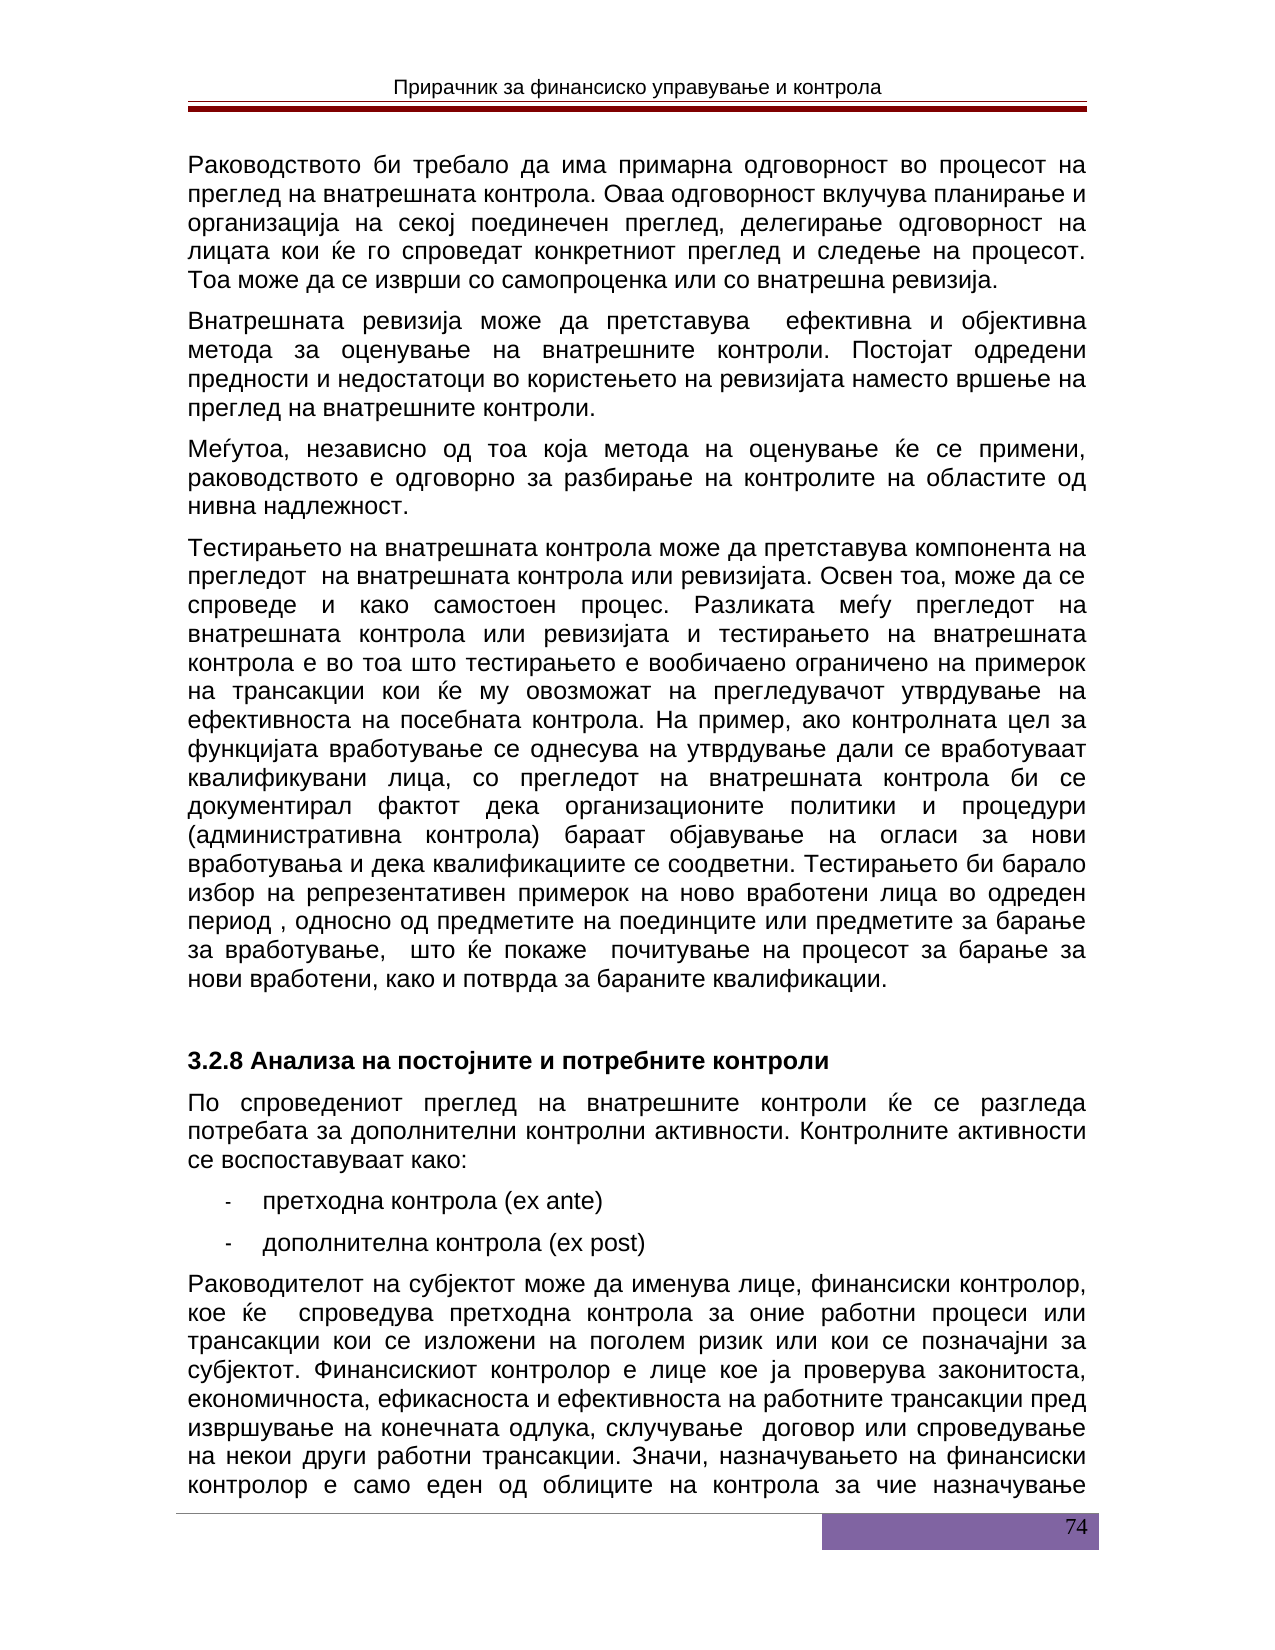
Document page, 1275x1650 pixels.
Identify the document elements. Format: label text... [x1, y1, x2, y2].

text Меѓутоа, независно од тоа која метода на оценување ќе се примени, раководството е одговорно за разбирање на контролите на областите од нивна надлежност. [187, 434, 1087, 520]
text Раководителот на субјектот може да именува лице, финансиски контролор, кое ќе спроведува претходна контрола за оние работни процеси или трансакции кои се изложени на поголем ризик или кои се позначајни за субјектот. Финансискиот контролор е лице кое ја проверува законитоста, економичноста, ефикасноста и ефективноста на работните трансакции пред извршување на конечната одлука, склучување договор или спроведување на некои други работни трансакции. Значи, назначувањето на финансиски контролор е само еден од облиците на контрола за чие назначување [187, 1269, 1087, 1499]
text 3.2.8 Анализа на постојните и потребните контроли [187, 1046, 1087, 1075]
text Внатрешната ревизија може да претставува ефективна и објективна метода за оценување на внатрешните контроли. Постојат одредени предности и недостатоци во користењето на ревизијата наместо вршење на преглед на внатрешните контроли. [187, 306, 1087, 421]
text По спроведениот преглед на внатрешните контроли ќе се разгледа потребата за дополнителни контролни активности. Контролните активности се воспоставуваат како: [187, 1087, 1087, 1174]
list дополнителна контрола (ex post) [225, 1227, 1087, 1256]
text Тестирањето на внатрешната контрола може да претставува компонента на прегледот на внатрешната контрола или ревизијата. Освен тоа, може да се спроведе и како самостоен процес. Разликата меѓу прегледот на внатрешната контрола или ревизијата и тестирањето на внатрешната контрола е во тоа што тестирањето е вообичаено ограничено на примерок на трансакции кои ќе му овозможат на прегледувачот утврдување на ефективноста на посебната контрола. На пример, ако контролната цел за функцијата вработување се однесува на утврдување дали се вработуваат квалификувани лица, со прегледот на внатрешната контрола би се документирал фактот дека организационите политики и процедури (административна контрола) бараат објавување на огласи за нови вработувања и дека квалификациите се соодветни. Тестирањето би барало избор на репрезентативен примерок на ново вработени лица во одреден период , односно од предметите на поединците или предметите за барање за вработување, што ќе покаже почитување на процесот за барање за нови вработени, како и потврда за бараните квалификации. [187, 532, 1087, 992]
list претходна контрола (ex ante) [225, 1186, 1087, 1215]
text Раководството би требало да има примарна одговорност во процесот на преглед на внатрешната контрола. Оваа одговорност вклучува планирање и организација на секој поединечен преглед, делегирање одговорност на лицата кои ќе го спроведат конкретниот преглед и следење на процесот. Тоа може да се изврши со самопроценка или со внатрешна ревизија. [187, 150, 1087, 294]
